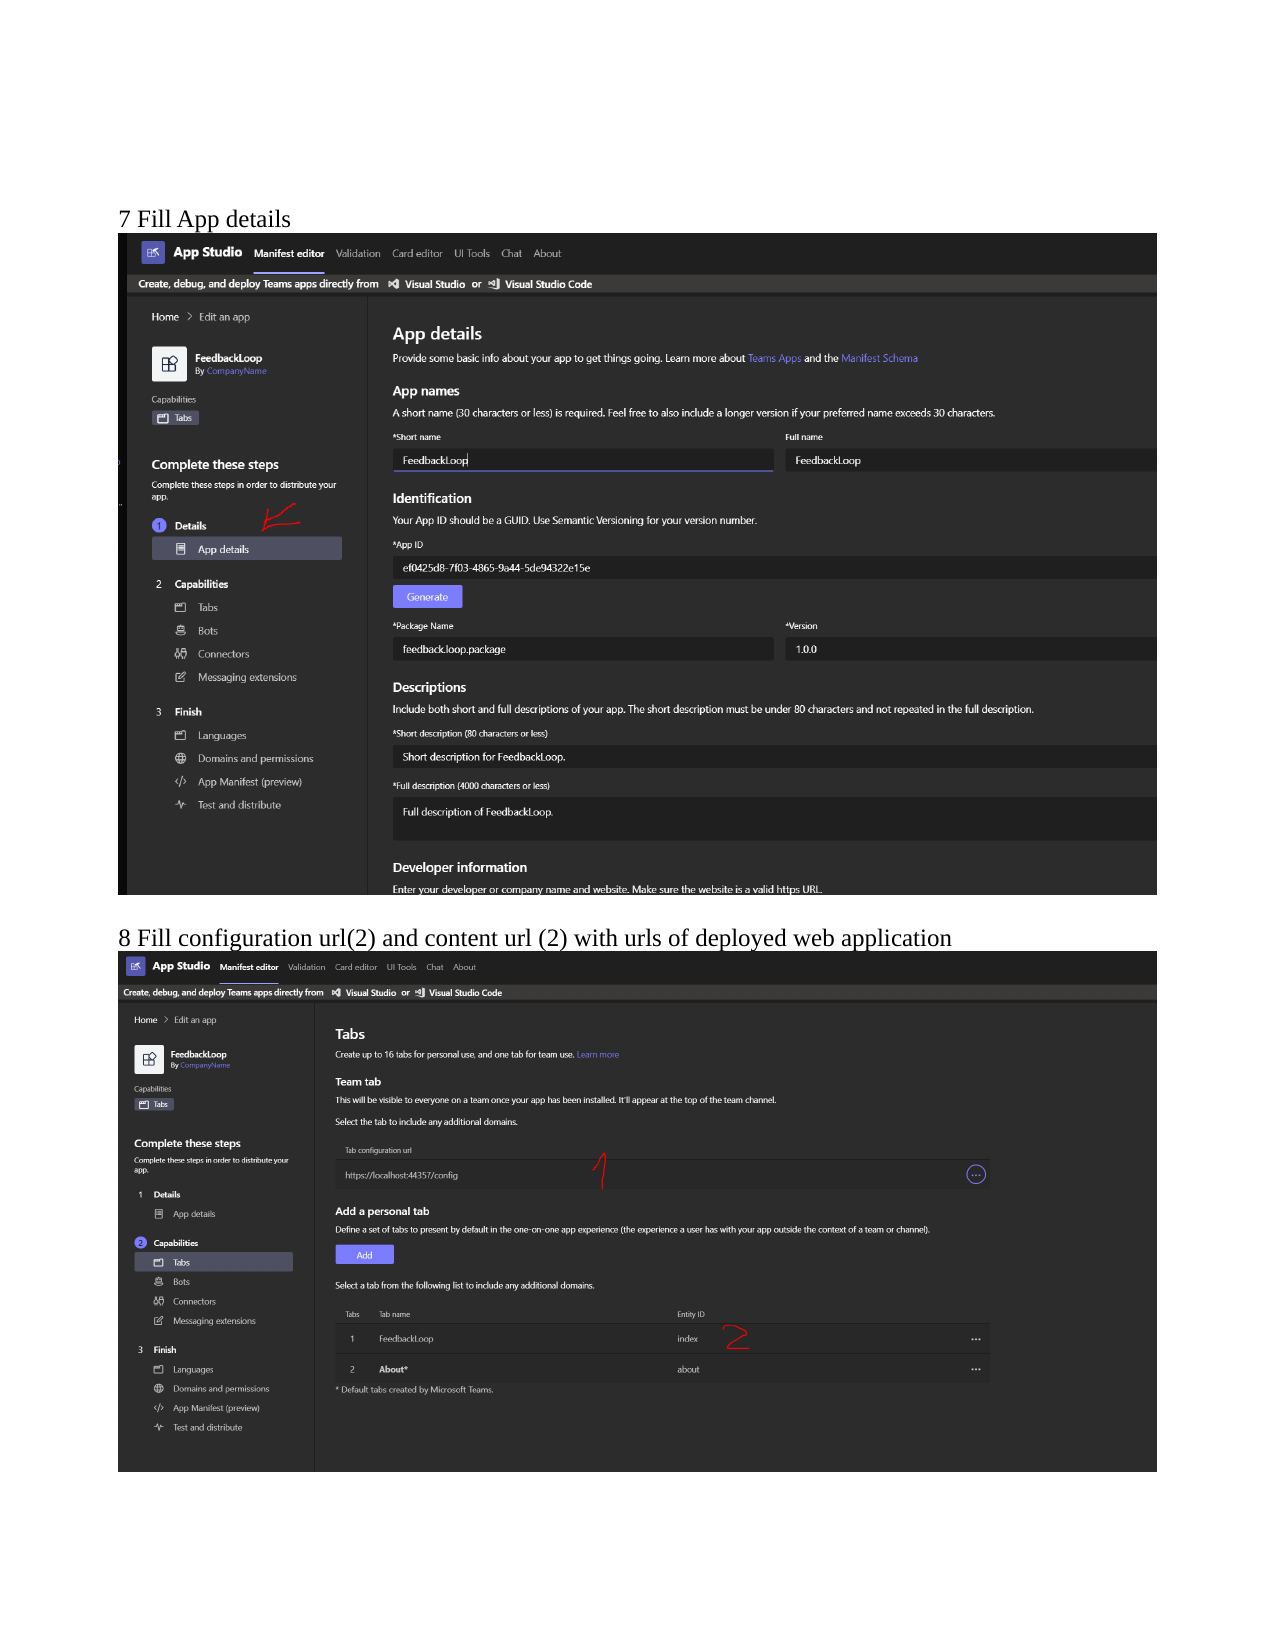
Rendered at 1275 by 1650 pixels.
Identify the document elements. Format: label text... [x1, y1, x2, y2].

picture [118, 233, 1157, 895]
text 8 Fill configuration url(2) and content url (2) with urls of deployed web application [118, 923, 1157, 951]
text 7 Fill App details [118, 204, 1157, 233]
picture [118, 951, 1157, 1472]
